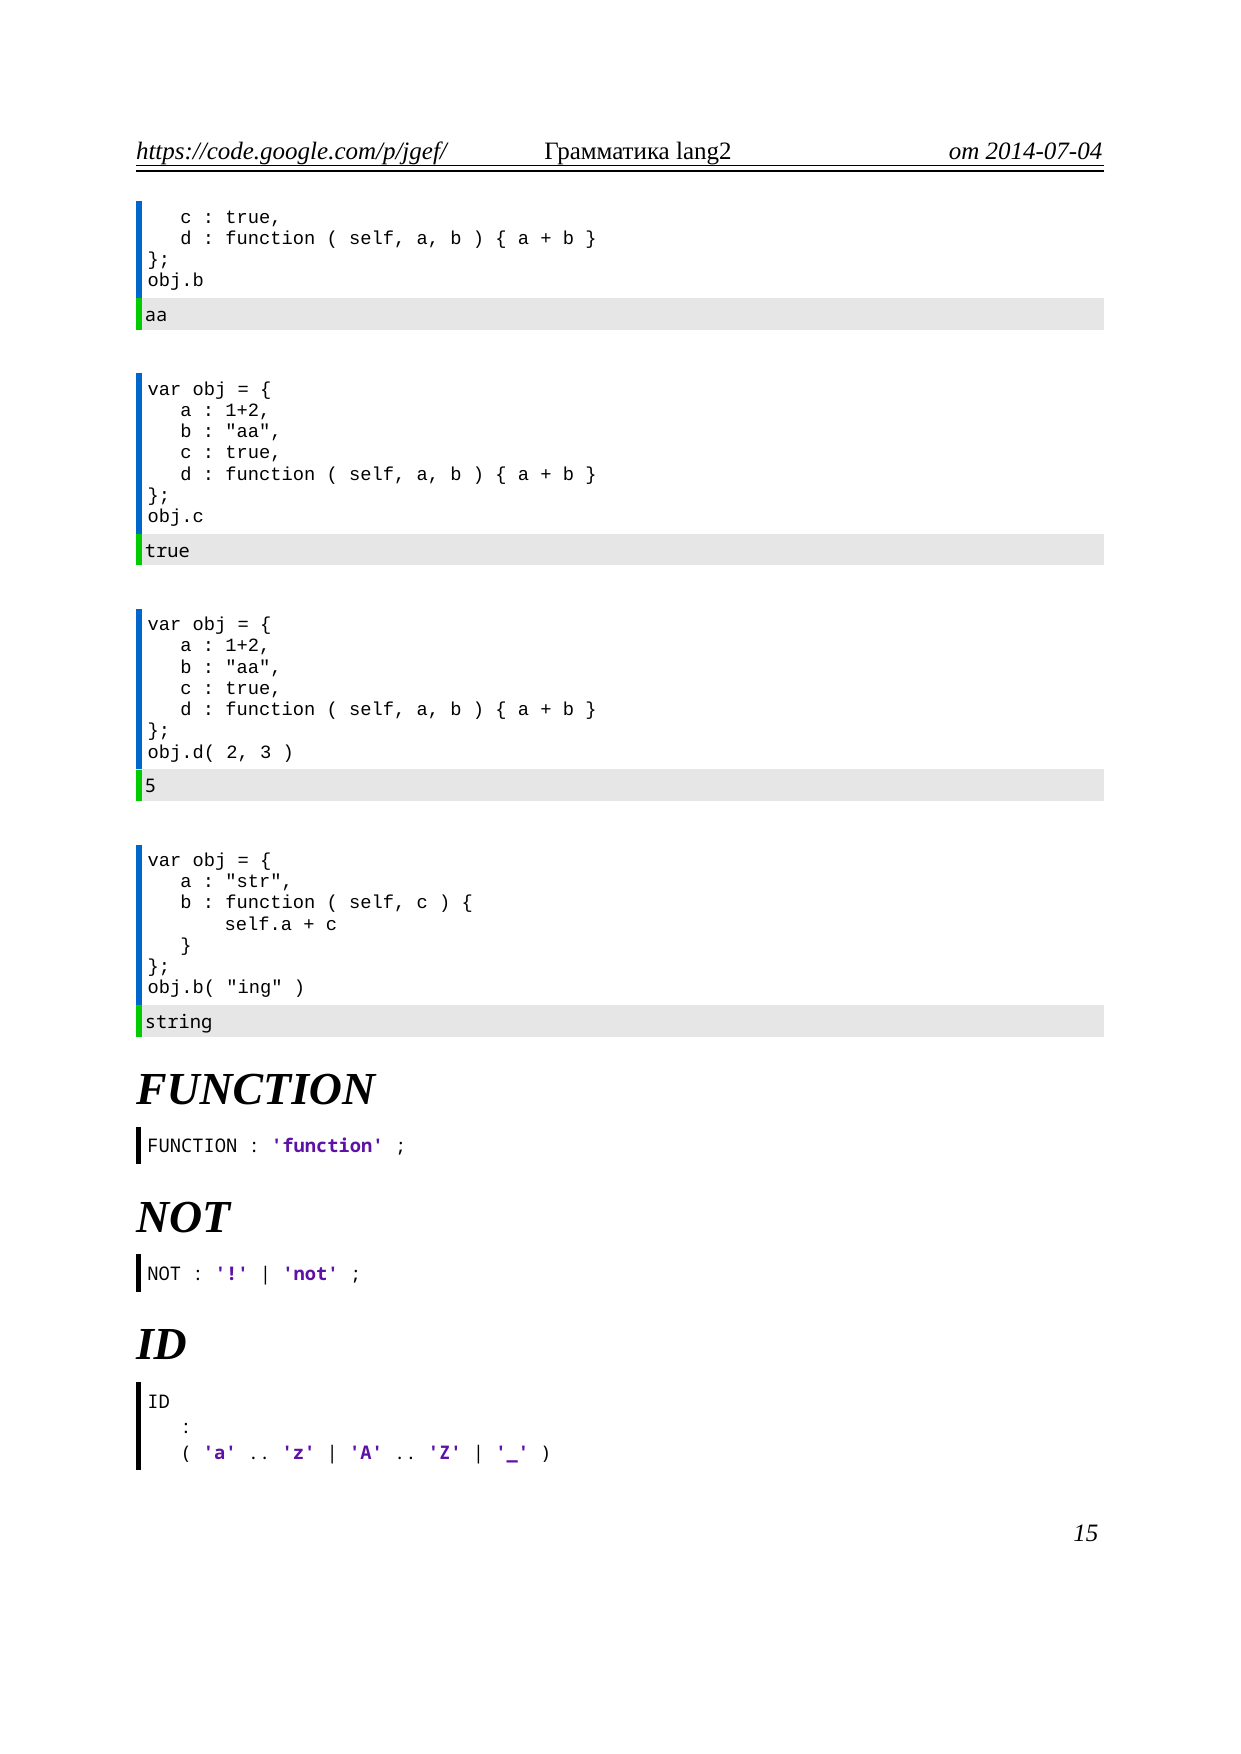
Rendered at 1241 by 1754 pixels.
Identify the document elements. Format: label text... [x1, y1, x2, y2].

text }; [142, 250, 1104, 271]
text a : "str", [142, 872, 1104, 893]
text : [141, 1413, 1104, 1439]
text d : function ( self, a, b ) { a + b } [142, 229, 1104, 250]
text b : function ( self, c ) { [142, 893, 1104, 914]
text FUNCTION : 'function' ; [141, 1127, 1104, 1164]
text NOT : '!' | 'not' ; [141, 1254, 1104, 1292]
text obj.d( 2, 3 ) [142, 742, 1104, 769]
text d : function ( self, a, b ) { a + b } [142, 464, 1104, 486]
text ID [141, 1382, 1104, 1413]
text aa [142, 298, 1104, 330]
text ( 'a' .. 'z' | 'A' .. 'Z' | '_' ) [141, 1439, 1104, 1470]
text var obj = { [136, 844, 1104, 872]
text a : 1+2, [142, 401, 1104, 422]
text c : true, [142, 679, 1104, 700]
text }; [142, 721, 1104, 742]
text obj.c [142, 507, 1104, 534]
text }; [142, 486, 1104, 507]
text true [142, 534, 1104, 565]
text b : "aa", [142, 657, 1104, 679]
subtitle FUNCTION [136, 1062, 1104, 1114]
text c : true, [142, 201, 1104, 229]
subtitle NOT [136, 1189, 1104, 1242]
text var obj = { [142, 373, 1104, 401]
text 5 [137, 769, 1104, 801]
text string [142, 1005, 1104, 1037]
text obj.b [142, 271, 1104, 298]
text c : true, [142, 443, 1104, 464]
text b : "aa", [142, 422, 1104, 443]
text obj.b( "ing" ) [142, 978, 1104, 1005]
subtitle ID [136, 1317, 1104, 1369]
text }; [142, 957, 1104, 978]
text self.a + c [142, 914, 1104, 936]
text d : function ( self, a, b ) { a + b } [142, 700, 1104, 721]
text var obj = { [142, 609, 1104, 636]
text } [142, 936, 1104, 957]
text a : 1+2, [142, 636, 1104, 657]
